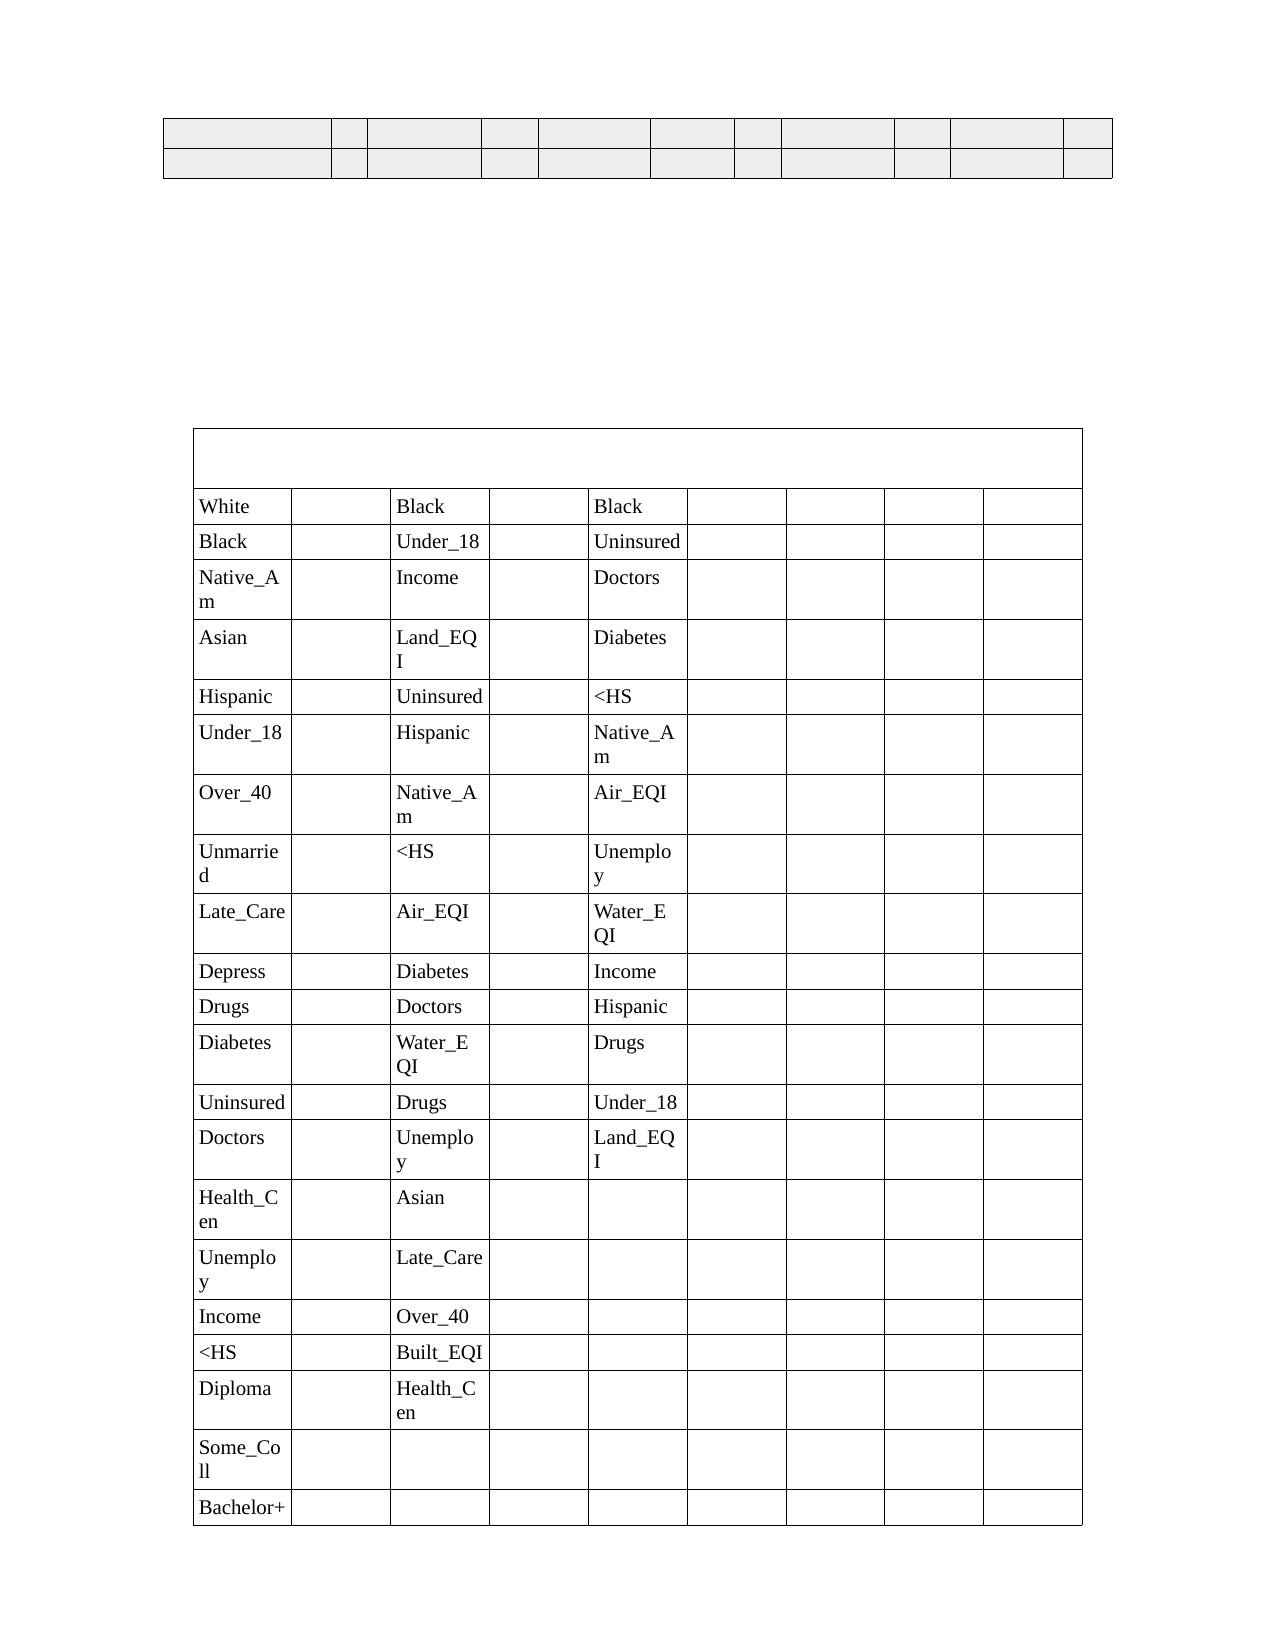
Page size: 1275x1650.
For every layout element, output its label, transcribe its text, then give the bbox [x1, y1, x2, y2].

table_cell Diabetes [194, 1025, 291, 1084]
table_cell <HS [589, 680, 687, 714]
table_cell [688, 1490, 786, 1525]
table_cell Drugs [391, 1085, 489, 1119]
table_cell [292, 1120, 390, 1179]
table_cell Native_Am [194, 560, 291, 619]
table_cell [984, 954, 1082, 988]
table_cell Black [391, 489, 489, 523]
table_cell <HS [194, 1335, 291, 1370]
table_cell White [194, 489, 291, 523]
table_cell [885, 1490, 983, 1525]
table_cell [651, 119, 734, 148]
table_cell [688, 1240, 786, 1298]
table_cell [787, 1371, 884, 1429]
table_cell Unemploy [589, 835, 687, 893]
table_cell [589, 1180, 687, 1239]
table_header [194, 429, 1082, 488]
table_cell [885, 1335, 983, 1370]
table_cell [951, 149, 1063, 178]
table_cell [688, 1180, 786, 1239]
table_cell [984, 990, 1082, 1024]
table_cell [782, 119, 894, 148]
table_cell [292, 1085, 390, 1119]
table_cell [787, 1025, 884, 1084]
table_cell [490, 680, 588, 714]
table_cell [589, 1430, 687, 1489]
table_cell [589, 1300, 687, 1334]
table_cell [292, 1025, 390, 1084]
table_cell [332, 119, 367, 148]
table_cell [589, 1490, 687, 1525]
table_cell [490, 715, 588, 774]
table_cell [688, 620, 786, 678]
table_cell Bachelor+ [194, 1490, 291, 1525]
table_cell [787, 1085, 884, 1119]
table_cell [688, 1120, 786, 1179]
table_cell [885, 1300, 983, 1334]
table_cell Some_Coll [194, 1430, 291, 1489]
table_cell Uninsured [589, 525, 687, 559]
table_cell [984, 1025, 1082, 1084]
table_cell Land_EQI [589, 1120, 687, 1179]
table_cell Hispanic [391, 715, 489, 774]
table_cell [984, 1430, 1082, 1489]
table_cell [787, 1490, 884, 1525]
table_cell [292, 1180, 390, 1239]
table_cell [984, 1300, 1082, 1334]
table_cell [885, 835, 983, 893]
table_cell [651, 149, 734, 178]
table_cell [292, 835, 390, 893]
table_cell [885, 560, 983, 619]
table_cell [688, 954, 786, 988]
table_cell [292, 1240, 390, 1298]
table_cell [589, 1335, 687, 1370]
table_cell [688, 560, 786, 619]
table_cell Under_18 [391, 525, 489, 559]
table_cell [984, 894, 1082, 953]
table_cell [984, 775, 1082, 833]
table_cell [292, 1371, 390, 1429]
table_cell [885, 894, 983, 953]
table_cell Late_Care [391, 1240, 489, 1298]
table_cell Doctors [194, 1120, 291, 1179]
table_cell [482, 149, 538, 178]
table_cell [984, 835, 1082, 893]
table_cell [490, 1025, 588, 1084]
table_cell [984, 715, 1082, 774]
table_cell [984, 1490, 1082, 1525]
table_cell [292, 620, 390, 678]
table_cell [787, 1240, 884, 1298]
table_cell [292, 775, 390, 833]
table_cell Black [589, 489, 687, 523]
table_cell [688, 1430, 786, 1489]
table_cell [984, 1180, 1082, 1239]
table_cell Hispanic [589, 990, 687, 1024]
table_cell Native_Am [589, 715, 687, 774]
table_cell Health_Cen [194, 1180, 291, 1239]
table_cell [332, 149, 367, 178]
table_cell [164, 149, 331, 178]
table_cell [688, 1371, 786, 1429]
table_cell [787, 954, 884, 988]
table_cell Asian [194, 620, 291, 678]
table_cell [688, 1085, 786, 1119]
table_cell [787, 775, 884, 833]
table_cell [490, 1120, 588, 1179]
table_cell Doctors [589, 560, 687, 619]
table_cell [984, 1371, 1082, 1429]
table_cell Diabetes [589, 620, 687, 678]
table_cell [885, 954, 983, 988]
table_cell [688, 680, 786, 714]
table_cell [885, 1240, 983, 1298]
table_cell [787, 1180, 884, 1239]
table_cell [984, 620, 1082, 678]
table_cell [984, 1240, 1082, 1298]
table_cell [490, 525, 588, 559]
table_cell [688, 1300, 786, 1334]
table_cell [292, 1430, 390, 1489]
table_cell [787, 489, 884, 523]
table_cell [885, 990, 983, 1024]
table_cell [292, 1335, 390, 1370]
table_cell [984, 489, 1082, 523]
table_cell [787, 1300, 884, 1334]
table_cell [292, 560, 390, 619]
table_cell [782, 149, 894, 178]
table_cell Air_EQI [391, 894, 489, 953]
table_cell [787, 1335, 884, 1370]
table_cell Asian [391, 1180, 489, 1239]
table_cell [885, 715, 983, 774]
table_cell [490, 1085, 588, 1119]
table_cell Black [194, 525, 291, 559]
table_cell Health_Cen [391, 1371, 489, 1429]
table_cell [490, 1300, 588, 1334]
table_cell [482, 119, 538, 148]
table_cell [490, 1180, 588, 1239]
table_cell [292, 1300, 390, 1334]
table_cell [292, 954, 390, 988]
table_cell [490, 954, 588, 988]
table_cell [984, 1120, 1082, 1179]
table_cell Native_Am [391, 775, 489, 833]
table_cell [895, 149, 950, 178]
table_cell [490, 1335, 588, 1370]
table_cell [787, 620, 884, 678]
table_cell [885, 1120, 983, 1179]
table_cell [292, 1490, 390, 1525]
table_cell [490, 894, 588, 953]
table_cell [885, 1430, 983, 1489]
table_cell [368, 149, 481, 178]
table_cell [292, 990, 390, 1024]
table_cell [490, 1240, 588, 1298]
table_cell [787, 715, 884, 774]
table_cell Hispanic [194, 680, 291, 714]
table_cell [885, 1025, 983, 1084]
table_cell Income [194, 1300, 291, 1334]
table_cell [787, 990, 884, 1024]
table_cell [787, 680, 884, 714]
table_cell [490, 835, 588, 893]
table_cell [951, 119, 1063, 148]
table_cell Unemploy [391, 1120, 489, 1179]
table_cell [490, 1371, 588, 1429]
table_cell [688, 489, 786, 523]
table_cell Unmarried [194, 835, 291, 893]
table_cell [688, 990, 786, 1024]
table_cell [885, 680, 983, 714]
table_cell [688, 1335, 786, 1370]
table_cell [292, 715, 390, 774]
table_cell [688, 894, 786, 953]
table_cell Over_40 [194, 775, 291, 833]
table_cell [688, 835, 786, 893]
table_cell Late_Care [194, 894, 291, 953]
table_cell [490, 489, 588, 523]
table_cell Depress [194, 954, 291, 988]
table_cell Water_EQI [391, 1025, 489, 1084]
table_cell [984, 525, 1082, 559]
table_cell [885, 525, 983, 559]
table_cell [490, 990, 588, 1024]
table_cell Unemploy [194, 1240, 291, 1298]
table_cell Under_18 [194, 715, 291, 774]
table_cell [984, 680, 1082, 714]
table_cell [735, 149, 781, 178]
table_cell [787, 525, 884, 559]
table_cell [292, 525, 390, 559]
table_cell Under_18 [589, 1085, 687, 1119]
table_cell [490, 775, 588, 833]
table_cell [1064, 149, 1112, 178]
table_cell Income [391, 560, 489, 619]
table_cell [164, 119, 331, 148]
table_cell Land_EQI [391, 620, 489, 678]
table_cell [292, 894, 390, 953]
table_cell [787, 560, 884, 619]
table_cell [391, 1490, 489, 1525]
table_cell [391, 1430, 489, 1489]
table_cell [688, 1025, 786, 1084]
table_cell [885, 489, 983, 523]
table_cell Doctors [391, 990, 489, 1024]
table_cell Drugs [194, 990, 291, 1024]
table_cell [885, 1085, 983, 1119]
table_cell [984, 560, 1082, 619]
table_cell Uninsured [194, 1085, 291, 1119]
table_cell Income [589, 954, 687, 988]
table_cell [1064, 119, 1112, 148]
table_cell [688, 775, 786, 833]
table_cell [490, 620, 588, 678]
table_cell [490, 1490, 588, 1525]
table_cell [787, 1430, 884, 1489]
table_cell [984, 1335, 1082, 1370]
table_cell Diabetes [391, 954, 489, 988]
table_cell [292, 489, 390, 523]
table_cell [885, 1371, 983, 1429]
table_cell [885, 620, 983, 678]
table_cell Diploma [194, 1371, 291, 1429]
table_cell [589, 1240, 687, 1298]
table_cell [735, 119, 781, 148]
table_cell [539, 119, 650, 148]
table_cell [589, 1371, 687, 1429]
table_cell [688, 715, 786, 774]
table_cell Over_40 [391, 1300, 489, 1334]
table_cell Built_EQI [391, 1335, 489, 1370]
table_cell [490, 1430, 588, 1489]
table_cell [787, 894, 884, 953]
table_cell [895, 119, 950, 148]
table_cell Air_EQI [589, 775, 687, 833]
table_cell [885, 1180, 983, 1239]
table_cell [787, 835, 884, 893]
table_cell [292, 680, 390, 714]
table_cell [490, 560, 588, 619]
table_cell <HS [391, 835, 489, 893]
table_cell [984, 1085, 1082, 1119]
table_cell [368, 119, 481, 148]
table_cell [787, 1120, 884, 1179]
table_cell Uninsured [391, 680, 489, 714]
table_cell [539, 149, 650, 178]
table_cell Water_EQI [589, 894, 687, 953]
table_cell [885, 775, 983, 833]
table_cell [688, 525, 786, 559]
table_cell Drugs [589, 1025, 687, 1084]
